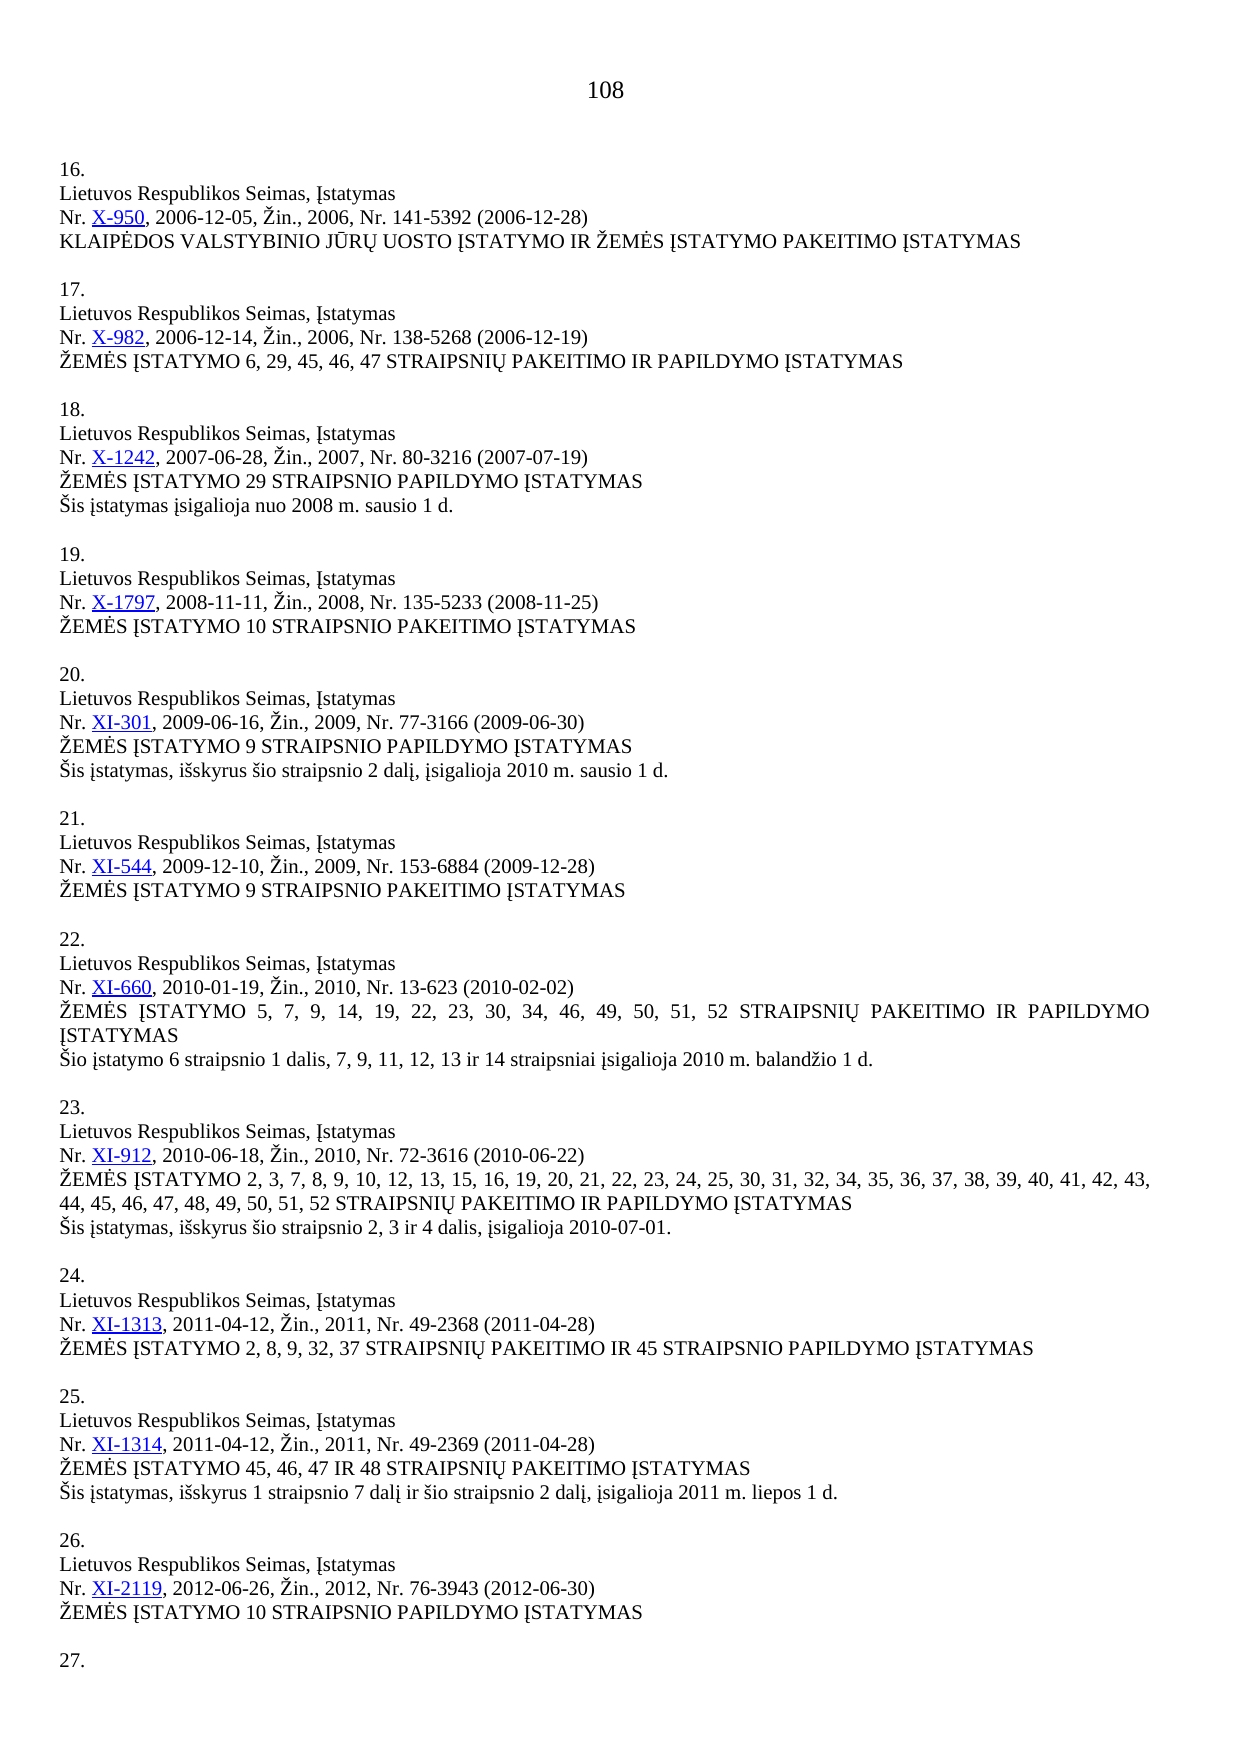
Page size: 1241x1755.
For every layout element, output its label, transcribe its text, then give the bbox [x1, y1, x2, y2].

text Nr. XI-660, 2010-01-19, Žin., 2010, Nr. 13-623 (2010-02-02) [59, 975, 1152, 999]
text Lietuvos Respublikos Seimas, Įstatymas [59, 1552, 1152, 1576]
text ŽEMĖS ĮSTATYMO 9 STRAIPSNIO PAKEITIMO ĮSTATYMAS [59, 878, 1152, 902]
text Šis įstatymas, išskyrus šio straipsnio 2, 3 ir 4 dalis, įsigalioja 2010-07-01. [59, 1215, 1152, 1239]
text Lietuvos Respublikos Seimas, Įstatymas [59, 686, 1152, 710]
text 25. [59, 1384, 1152, 1408]
text ŽEMĖS ĮSTATYMO 9 STRAIPSNIO PAPILDYMO ĮSTATYMAS [59, 734, 1152, 758]
text Nr. X-1797, 2008-11-11, Žin., 2008, Nr. 135-5233 (2008-11-25) [59, 590, 1152, 614]
text Nr. XI-1314, 2011-04-12, Žin., 2011, Nr. 49-2369 (2011-04-28) [59, 1432, 1152, 1456]
text Nr. X-982, 2006-12-14, Žin., 2006, Nr. 138-5268 (2006-12-19) [59, 325, 1152, 349]
text ŽEMĖS ĮSTATYMO 10 STRAIPSNIO PAPILDYMO ĮSTATYMAS [59, 1600, 1152, 1624]
text Lietuvos Respublikos Seimas, Įstatymas [59, 301, 1152, 325]
text Šis įstatymas, išskyrus 1 straipsnio 7 dalį ir šio straipsnio 2 dalį, įsigalioja 2011 m. liepos 1 d. [59, 1480, 1152, 1504]
text KLAIPĖDOS VALSTYBINIO JŪRŲ UOSTO ĮSTATYMO IR ŽEMĖS ĮSTATYMO PAKEITIMO ĮSTATYMAS [59, 229, 1152, 253]
text Lietuvos Respublikos Seimas, Įstatymas [59, 421, 1152, 445]
text 26. [59, 1528, 1152, 1552]
text Nr. XI-2119, 2012-06-26, Žin., 2012, Nr. 76-3943 (2012-06-30) [59, 1576, 1152, 1600]
text Lietuvos Respublikos Seimas, Įstatymas [59, 830, 1152, 854]
text ŽEMĖS ĮSTATYMO 45, 46, 47 IR 48 STRAIPSNIŲ PAKEITIMO ĮSTATYMAS [59, 1456, 1152, 1480]
text 18. [59, 397, 1152, 421]
text Šis įstatymas įsigalioja nuo 2008 m. sausio 1 d. [59, 493, 1152, 517]
text Lietuvos Respublikos Seimas, Įstatymas [59, 951, 1152, 975]
text Nr. XI-1313, 2011-04-12, Žin., 2011, Nr. 49-2368 (2011-04-28) [59, 1312, 1152, 1336]
text Lietuvos Respublikos Seimas, Įstatymas [59, 1408, 1152, 1432]
text Nr. XI-544, 2009-12-10, Žin., 2009, Nr. 153-6884 (2009-12-28) [59, 854, 1152, 878]
text Šis įstatymas, išskyrus šio straipsnio 2 dalį, įsigalioja 2010 m. sausio 1 d. [59, 758, 1152, 782]
text Lietuvos Respublikos Seimas, Įstatymas [59, 1287, 1152, 1312]
text Nr. XI-301, 2009-06-16, Žin., 2009, Nr. 77-3166 (2009-06-30) [59, 710, 1152, 734]
text Nr. X-1242, 2007-06-28, Žin., 2007, Nr. 80-3216 (2007-07-19) [59, 445, 1152, 469]
text Lietuvos Respublikos Seimas, Įstatymas [59, 181, 1152, 205]
text ŽEMĖS ĮSTATYMO 5, 7, 9, 14, 19, 22, 23, 30, 34, 46, 49, 50, 51, 52 STRAIPSNIŲ PAKEITIMO IR PAPILDYMO ĮSTATYMAS [59, 999, 1152, 1047]
text 16. [59, 157, 1152, 181]
text 19. [59, 542, 1152, 566]
text ŽEMĖS ĮSTATYMO 29 STRAIPSNIO PAPILDYMO ĮSTATYMAS [59, 469, 1152, 493]
text Šio įstatymo 6 straipsnio 1 dalis, 7, 9, 11, 12, 13 ir 14 straipsniai įsigalioja 2010 m. balandžio 1 d. [59, 1047, 1152, 1071]
text Lietuvos Respublikos Seimas, Įstatymas [59, 1119, 1152, 1143]
text ŽEMĖS ĮSTATYMO 2, 8, 9, 32, 37 STRAIPSNIŲ PAKEITIMO IR 45 STRAIPSNIO PAPILDYMO ĮSTATYMAS [59, 1336, 1152, 1360]
text ŽEMĖS ĮSTATYMO 10 STRAIPSNIO PAKEITIMO ĮSTATYMAS [59, 614, 1152, 638]
text Nr. XI-912, 2010-06-18, Žin., 2010, Nr. 72-3616 (2010-06-22) [59, 1143, 1152, 1167]
text ŽEMĖS ĮSTATYMO 6, 29, 45, 46, 47 STRAIPSNIŲ PAKEITIMO IR PAPILDYMO ĮSTATYMAS [59, 349, 1152, 373]
text 17. [59, 277, 1152, 301]
text 27. [59, 1648, 1152, 1672]
text 21. [59, 806, 1152, 830]
text 20. [59, 662, 1152, 686]
text ŽEMĖS ĮSTATYMO 2, 3, 7, 8, 9, 10, 12, 13, 15, 16, 19, 20, 21, 22, 23, 24, 25, 30, 31, 32, 34, 35, 36, 37, 38, 39, 40, 41, 42, 43, 44, 45, 46, 47, 48, 49, 50, 51, 52 STRAIPSNIŲ PAKEITIMO IR PAPILDYMO ĮSTATYMAS [59, 1167, 1152, 1215]
text 23. [59, 1095, 1152, 1119]
text Nr. X-950, 2006-12-05, Žin., 2006, Nr. 141-5392 (2006-12-28) [59, 205, 1152, 229]
text 22. [59, 927, 1152, 951]
text 24. [59, 1263, 1152, 1287]
text Lietuvos Respublikos Seimas, Įstatymas [59, 566, 1152, 590]
